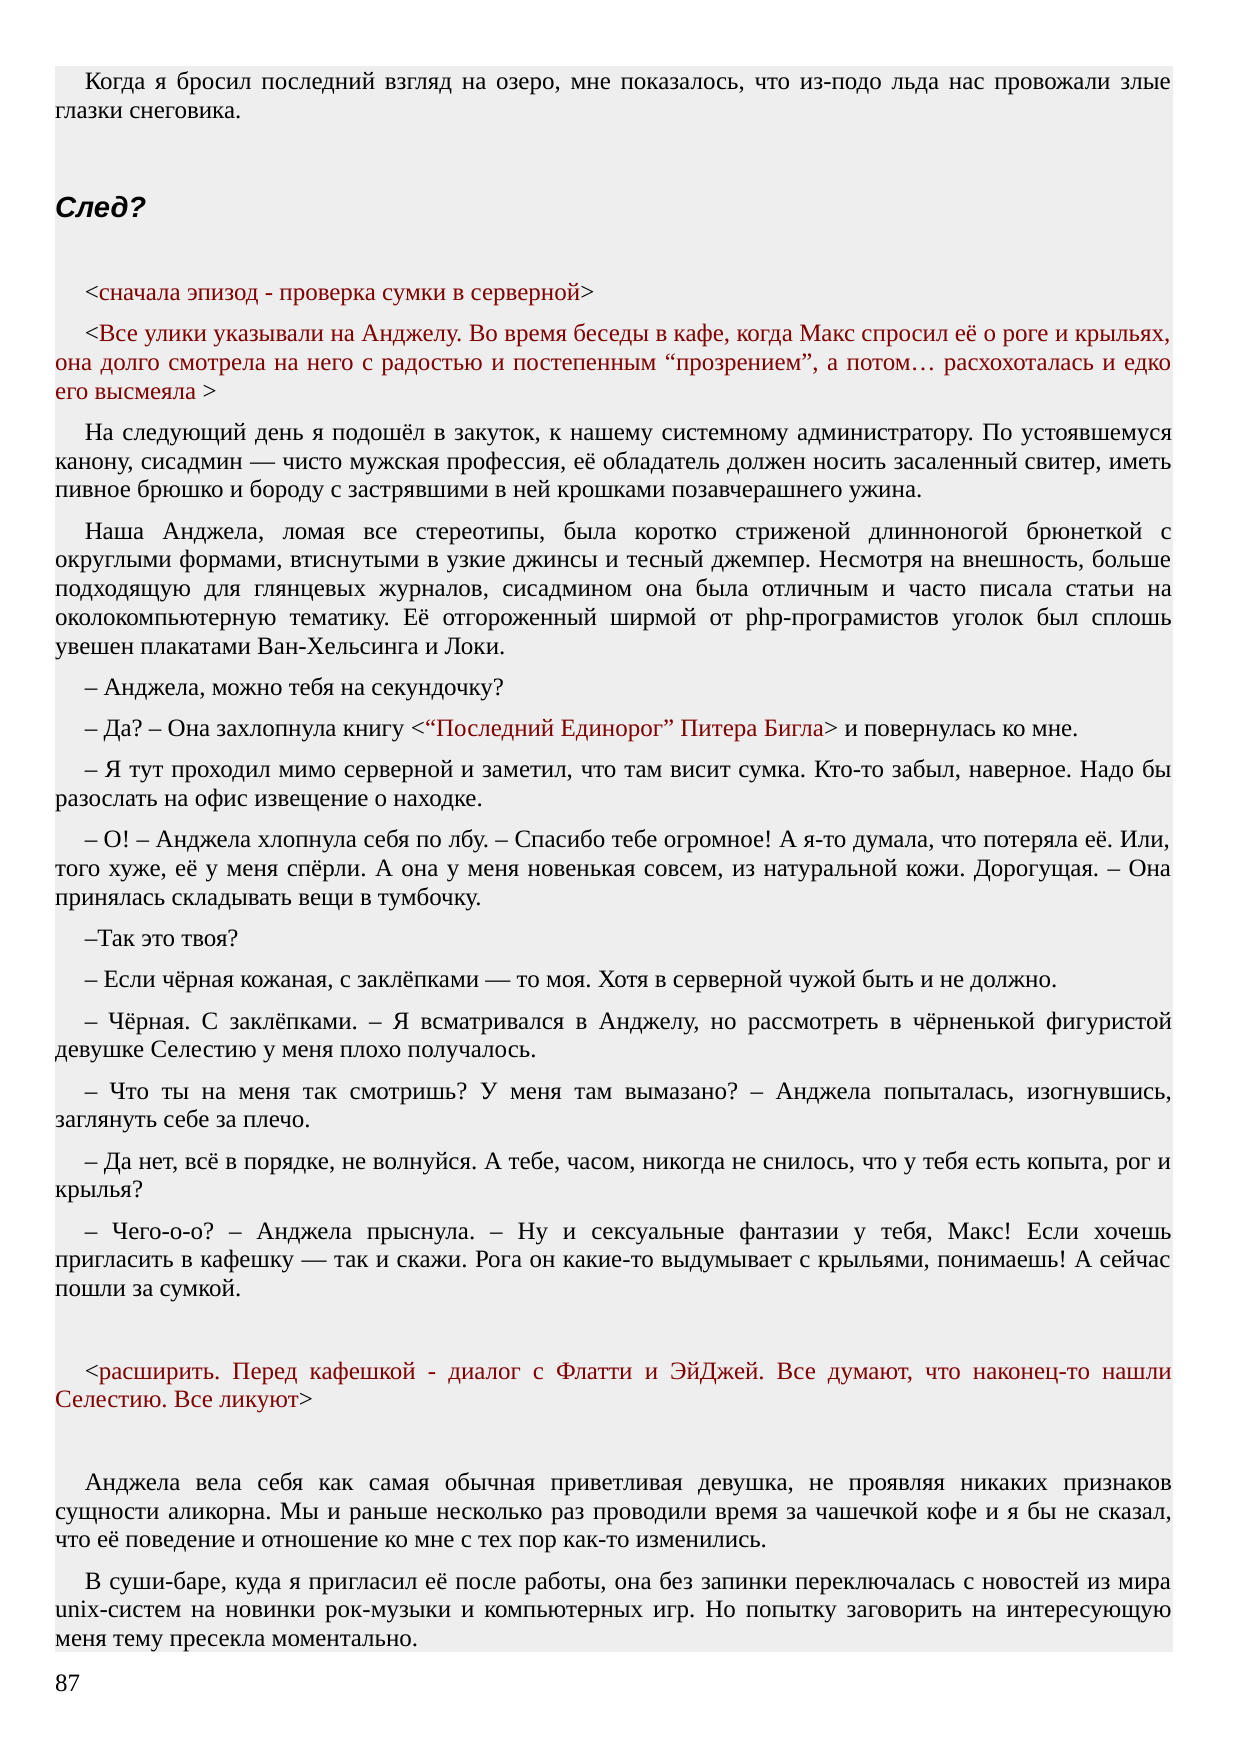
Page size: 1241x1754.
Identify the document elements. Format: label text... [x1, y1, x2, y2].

text – Чёрная. С заклёпками. – Я всматривался в Анджелу, но рассмотреть в чёрненькой фигуристой девушке Селестию у меня плохо получалось. [55, 1006, 1173, 1063]
text Наша Анджела, ломая все стереотипы, была коротко стриженой длинноногой брюнеткой с округлыми формами, втиснутыми в узкие джинсы и тесный джемпер. Несмотря на внешность, больше подходящую для глянцевых журналов, сисадмином она была отличным и часто писала статьи на околокомпьютерную тематику. Её отгороженный ширмой от php-програмистов уголок был сплошь увешен плакатами Ван-Хельсинга и Локи. [55, 516, 1173, 659]
text – Да? – Она захлопнула книгу <“Последний Единорог” Питера Бигла> и повернулась ко мне. [55, 713, 1173, 742]
text <расширить. Перед кафешкой - диалог с Флатти и ЭйДжей. Все думают, что наконец-то нашли Селестию. Все ликуют> [55, 1356, 1173, 1413]
text – Анджела, можно тебя на секундочку? [55, 672, 1173, 701]
text Анджела вела себя как самая обычная приветливая девушка, не проявляя никаких признаков сущности аликорна. Мы и раньше несколько раз проводили время за чашечкой кофе и я бы не сказал, что её поведение и отношение ко мне с тех пор как-то изменились. [55, 1467, 1173, 1553]
text – Я тут проходил мимо серверной и заметил, что там висит сумка. Кто-то забыл, наверное. Надо бы разослать на офис извещение о находке. [55, 754, 1173, 812]
text –Так это твоя? [55, 923, 1173, 952]
text – Да нет, всё в порядке, не волнуйся. А тебе, часом, никогда не снилось, что у тебя есть копыта, рог и крылья? [55, 1146, 1173, 1203]
text <Все улики указывали на Анджелу. Во время беседы в кафе, когда Макс спросил её о роге и крыльях, она долго смотрела на него с радостью и постепенным “прозрением”, а потом… расхохоталась и едко его высмеяла > [55, 318, 1173, 404]
text – Чего-о-о? – Анджела прыснула. – Ну и сексуальные фантазии у тебя, Макс! Если хочешь пригласить в кафешку — так и скажи. Рога он какие-то выдумывает с крыльями, понимаешь! А сейчас пошли за сумкой. [55, 1216, 1173, 1302]
text – О! – Анджела хлопнула себя по лбу. – Спасибо тебе огромное! А я-то думала, что потеряла её. Или, того хуже, её у меня спёрли. А она у меня новенькая совсем, из натуральной кожи. Дорогущая. – Она принялась складывать вещи в тумбочку. [55, 824, 1173, 911]
subtitle След? [55, 190, 1173, 223]
text В суши-баре, куда я пригласил её после работы, она без запинки переключалась с новостей из мира unix-систем на новинки рок-музыки и компьютерных игр. Но попытку заговорить на интересующую меня тему пресекла моментально. [55, 1566, 1173, 1652]
text Когда я бросил последний взгляд на озеро, мне показалось, что из-подо льда нас провожали злые глазки снеговика. [55, 66, 1173, 123]
text На следующий день я подошёл в закуток, к нашему системному администратору. По устоявшемуся канону, сисадмин — чисто мужская профессия, её обладатель должен носить засаленный свитер, иметь пивное брюшко и бороду с застрявшими в ней крошками позавчерашнего ужина. [55, 417, 1173, 503]
text <сначала эпизод - проверка сумки в серверной> [55, 277, 1173, 306]
text – Что ты на меня так смотришь? У меня там вымазано? – Анджела попыталась, изогнувшись, заглянуть себе за плечо. [55, 1076, 1173, 1133]
text – Если чёрная кожаная, с заклёпками — то моя. Хотя в серверной чужой быть и не должно. [55, 964, 1173, 993]
